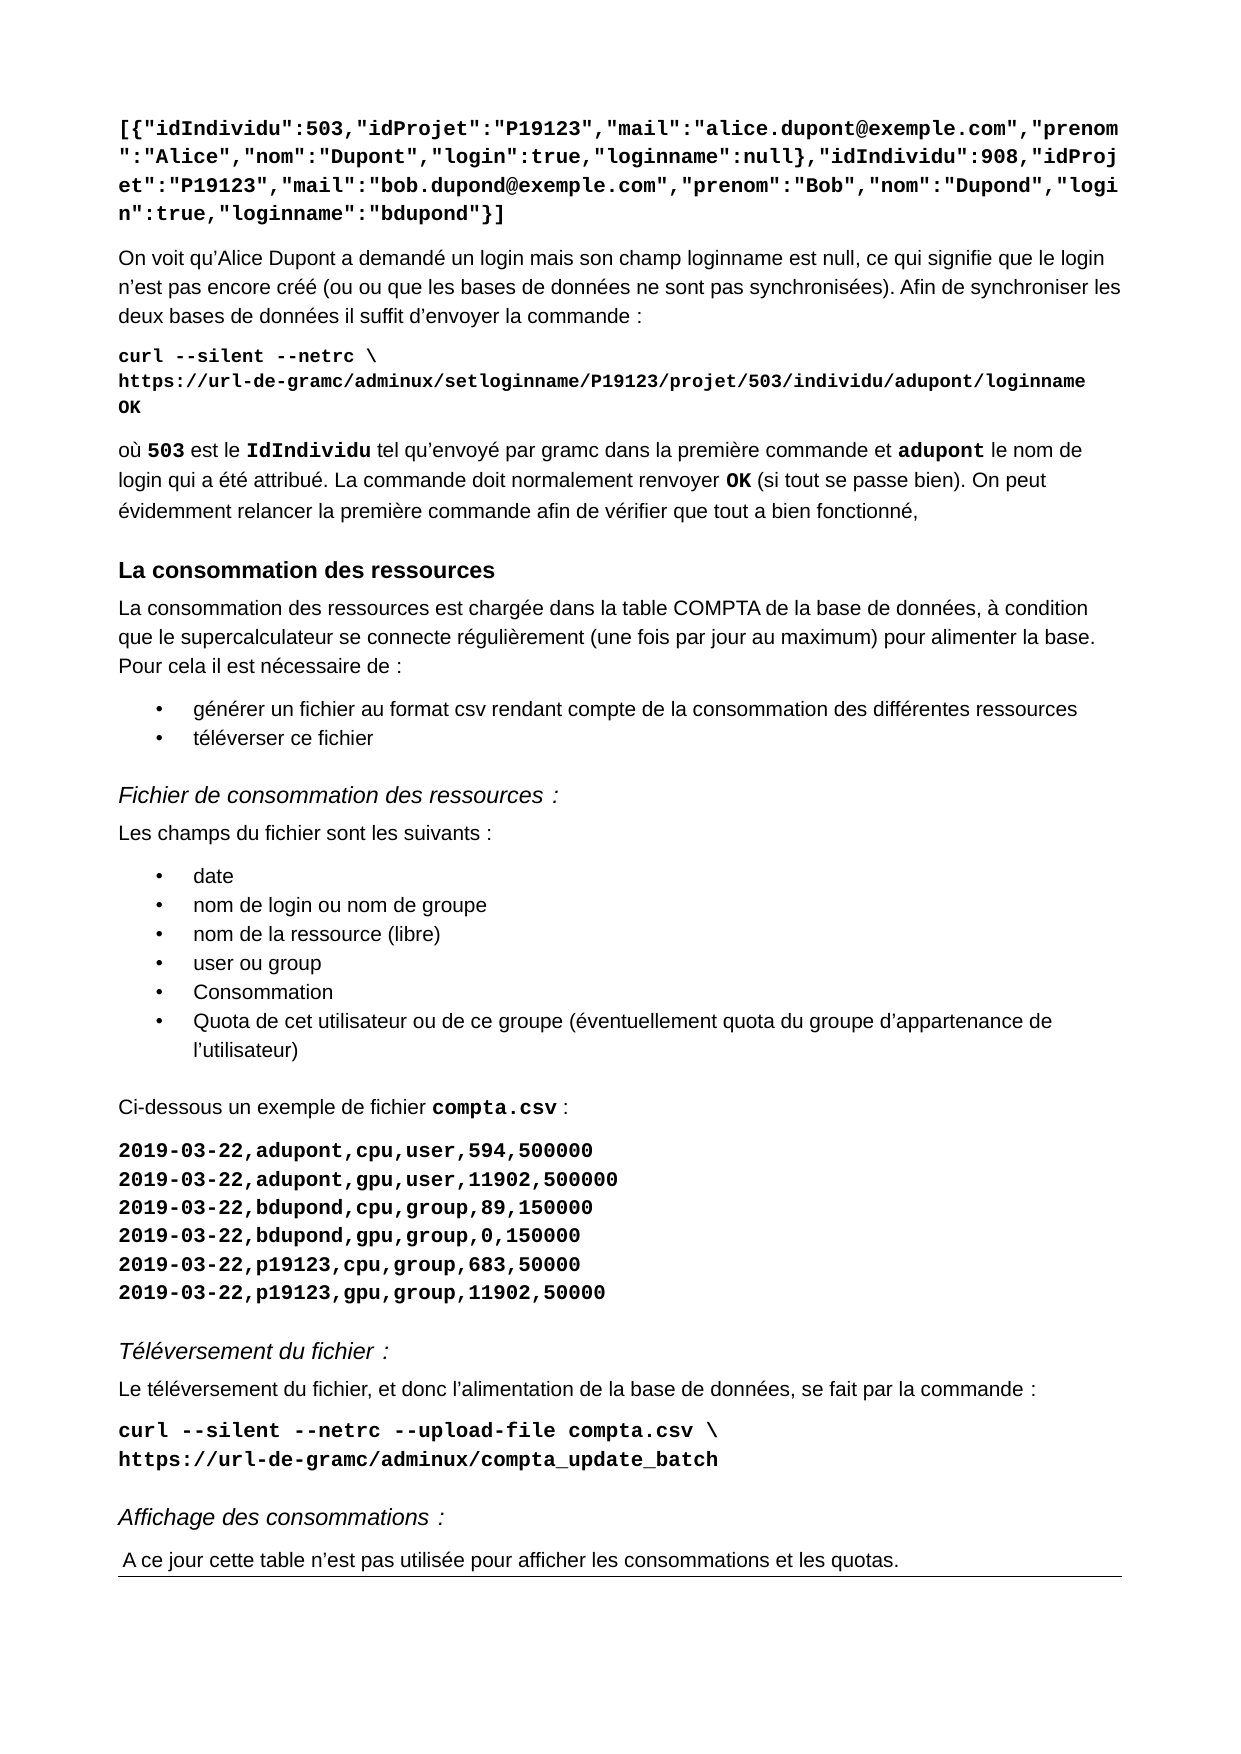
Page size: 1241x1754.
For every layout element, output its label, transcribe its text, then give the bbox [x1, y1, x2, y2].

text On voit qu’Alice Dupont a demandé un login mais son champ loginname est null, ce qui signifie que le login n’est pas encore créé (ou ou que les bases de données ne sont pas synchronisées). Afin de synchroniser les deux bases de données il suffit d’envoyer la commande : [118, 246, 1122, 327]
subtitle Fichier de consommation des ressources : [118, 782, 1122, 808]
list Quota de cet utilisateur ou de ce groupe (éventuellement quota du groupe d’appartenance de l’utilisateur) [156, 1009, 1122, 1061]
text La consommation des ressources est chargée dans la table COMPTA de la base de données, à condition que le supercalculateur se connecte régulièrement (une fois par jour au maximum) pour alimenter la base. Pour cela il est nécessaire de : [118, 596, 1122, 678]
list user ou group [156, 951, 1122, 975]
subtitle Affichage des consommations : [118, 1504, 1122, 1531]
text A ce jour cette table n’est pas utilisée pour afficher les consommations et les quotas. [118, 1543, 1122, 1576]
subtitle La consommation des ressources [118, 557, 1122, 584]
text 2019-03-22,adupont,cpu,user,594,500000 2019-03-22,adupont,gpu,user,11902,500000 2019-03-22,bdupond,cpu,group,89,150000 2019-03-22,bdupond,gpu,group,0,150000 2019-03-22,p19123,cpu,group,683,50000 2019-03-22,p19123,gpu,group,11902,50000 [118, 1141, 1122, 1306]
list Consommation [156, 980, 1122, 1004]
list téléverser ce fichier [156, 726, 1122, 750]
subtitle Téléversement du fichier : [118, 1338, 1122, 1364]
list nom de login ou nom de groupe [156, 893, 1122, 917]
text curl --silent --netrc \ https://url-de-gramc/adminux/setloginname/P19123/projet/503/individu/adupont/loginname OK [118, 347, 1122, 419]
list date [156, 864, 1122, 888]
text curl --silent --netrc --upload-file compta.csv \ https://url-de-gramc/adminux/compta_update_batch [118, 1420, 1122, 1472]
list nom de la ressource (libre) [156, 922, 1122, 946]
text Le téléversement du fichier, et donc l’alimentation de la base de données, se fait par la commande : [118, 1377, 1122, 1401]
text Ci-dessous un exemple de fichier compta.csv : [118, 1095, 1122, 1121]
text où 503 est le IdIndividu tel qu’envoyé par gramc dans la première commande et adupont le nom de login qui a été attribué. La commande doit normalement renvoyer OK (si tout se passe bien). On peut évidemment relancer la première commande afin de vérifier que tout a bien fonctionné, [118, 438, 1122, 523]
text [{"idIndividu":503,"idProjet":"P19123","mail":"alice.dupont@exemple.com","prenom":"Alice","nom":"Dupont","login":true,"loginname":null},"idIndividu":908,"idProjet":"P19123","mail":"bob.dupond@exemple.com","prenom":"Bob","nom":"Dupond","login":true,"loginname":"bdupond"}] [118, 118, 1122, 227]
list générer un fichier au format csv rendant compte de la consommation des différentes ressources [156, 697, 1122, 721]
text Les champs du fichier sont les suivants : [118, 821, 1122, 845]
